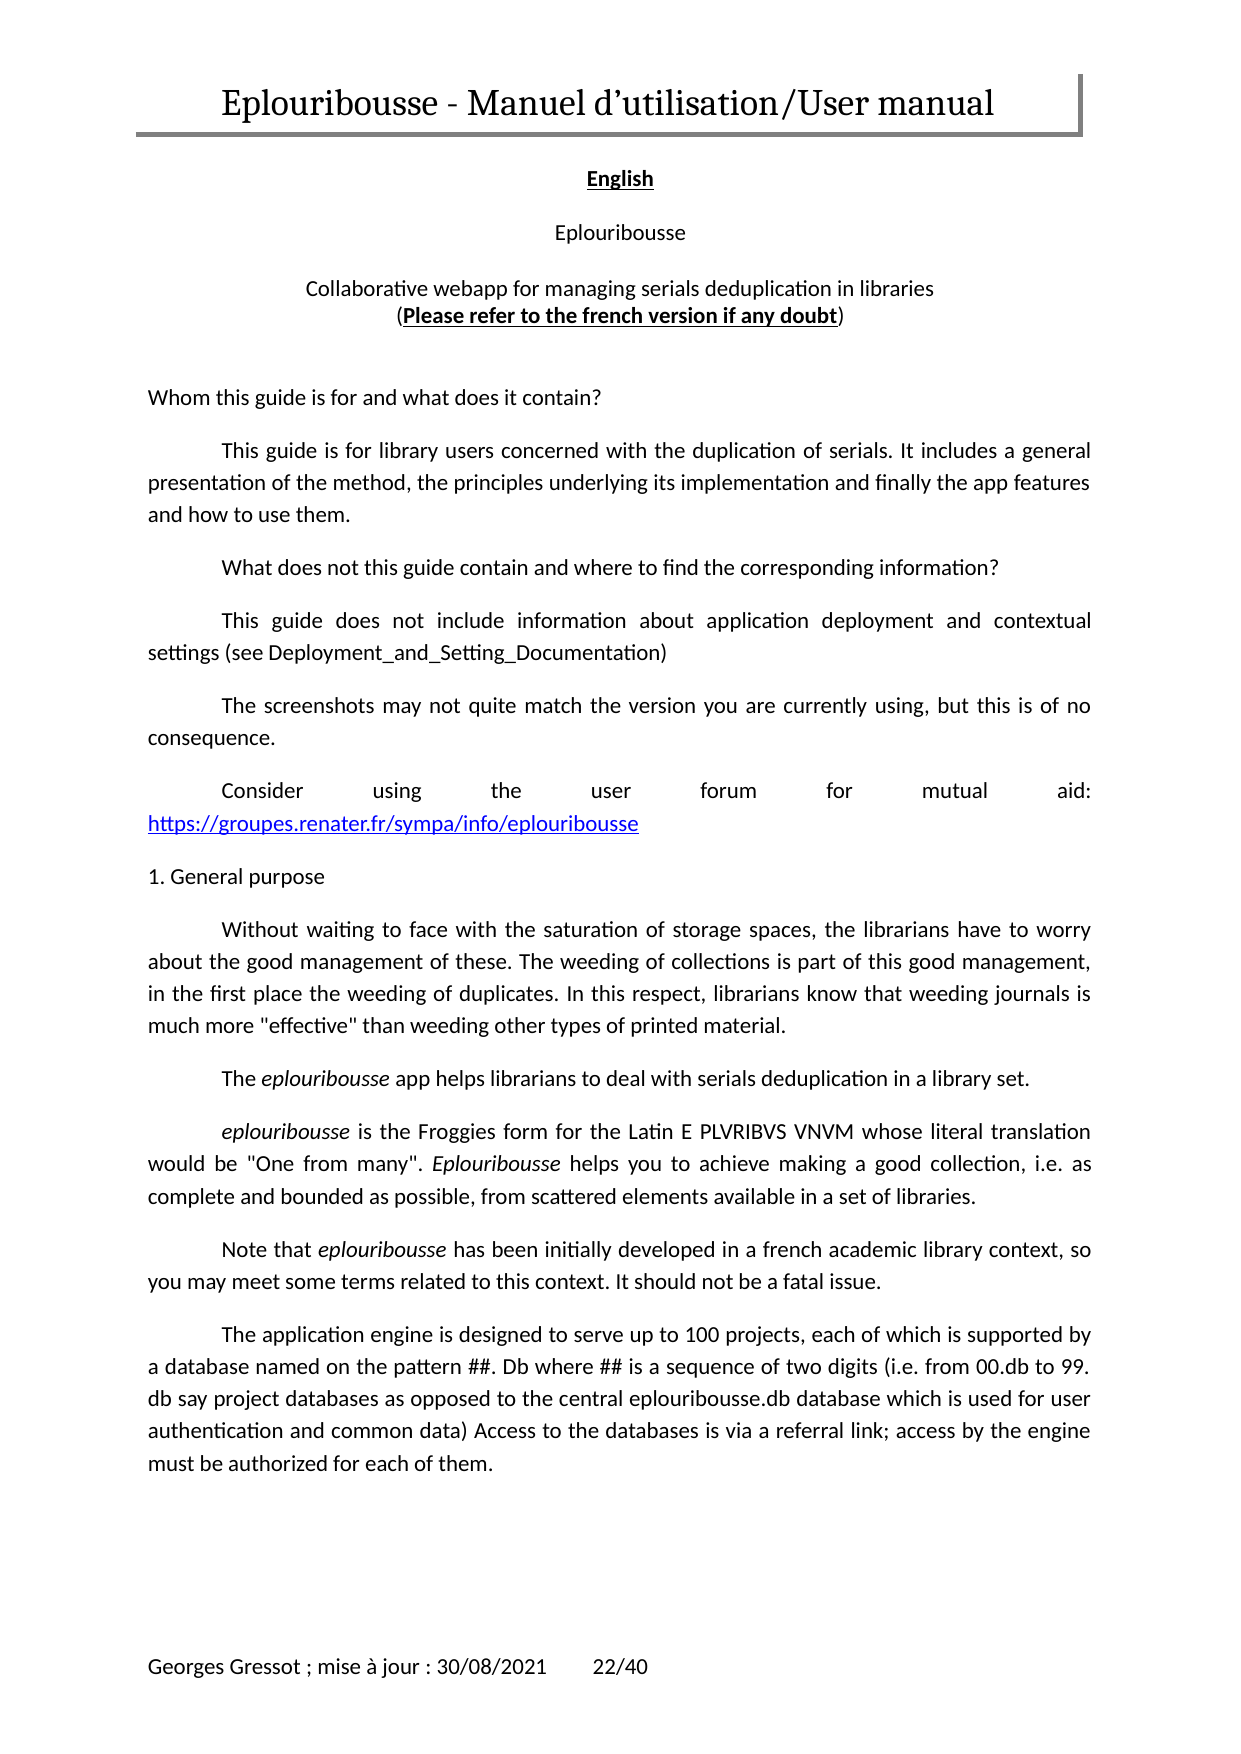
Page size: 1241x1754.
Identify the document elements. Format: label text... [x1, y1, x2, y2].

text Eplouribousse [148, 218, 1093, 246]
text This guide does not include information about application deployment and contextual settings (see Deployment_and_Setting_Documentation) [148, 606, 1093, 666]
text Note that eplouribousse has been initially developed in a french academic library context, so you may meet some terms related to this context. It should not be a fatal issue. [148, 1235, 1093, 1295]
text The application engine is designed to serve up to 100 projects, each of which is supported by a database named on the pattern ##. Db where ## is a sequence of two digits (i.e. from 00.db to 99. db say project databases as opposed to the central eplouribousse.db database which is used for user authentication and common data) Access to the databases is via a referral link; access by the engine must be authorized for each of them. [148, 1320, 1093, 1477]
text Whom this guide is for and what does it contain? [148, 383, 1093, 411]
text (Please refer to the french version if any doubt) [148, 302, 1093, 330]
text This guide is for library users concerned with the duplication of serials. It includes a general presentation of the method, the principles underlying its implementation and finally the app features and how to use them. [148, 436, 1093, 528]
text Without waiting to face with the saturation of storage spaces, the librarians have to worry about the good management of these. The weeding of collections is part of this good management, in the first place the weeding of duplicates. In this respect, librarians know that weeding journals is much more "effective" than weeding other types of printed material. [148, 915, 1093, 1039]
text eplouribousse is the Froggies form for the Latin E PLVRIBVS VNVM whose literal translation would be "One from many". Eplouribousse helps you to achieve making a good collection, i.e. as complete and bounded as possible, from scattered elements available in a set of libraries. [148, 1117, 1093, 1210]
text What does not this guide contain and where to find the corresponding information? [148, 553, 1093, 581]
text The eplouribousse app helps librarians to deal with serials deduplication in a library set. [148, 1064, 1093, 1092]
text Consider using the user forum for mutual aid: https://groupes.renater.fr/sympa/info/eplouribousse [148, 777, 1093, 837]
text The screenshots may not quite match the version you are currently using, but this is of no consequence. [148, 691, 1093, 752]
text 1. General purpose [148, 862, 1093, 890]
text Collaborative webapp for managing serials deduplication in libraries [148, 274, 1093, 302]
text English [148, 164, 1093, 193]
